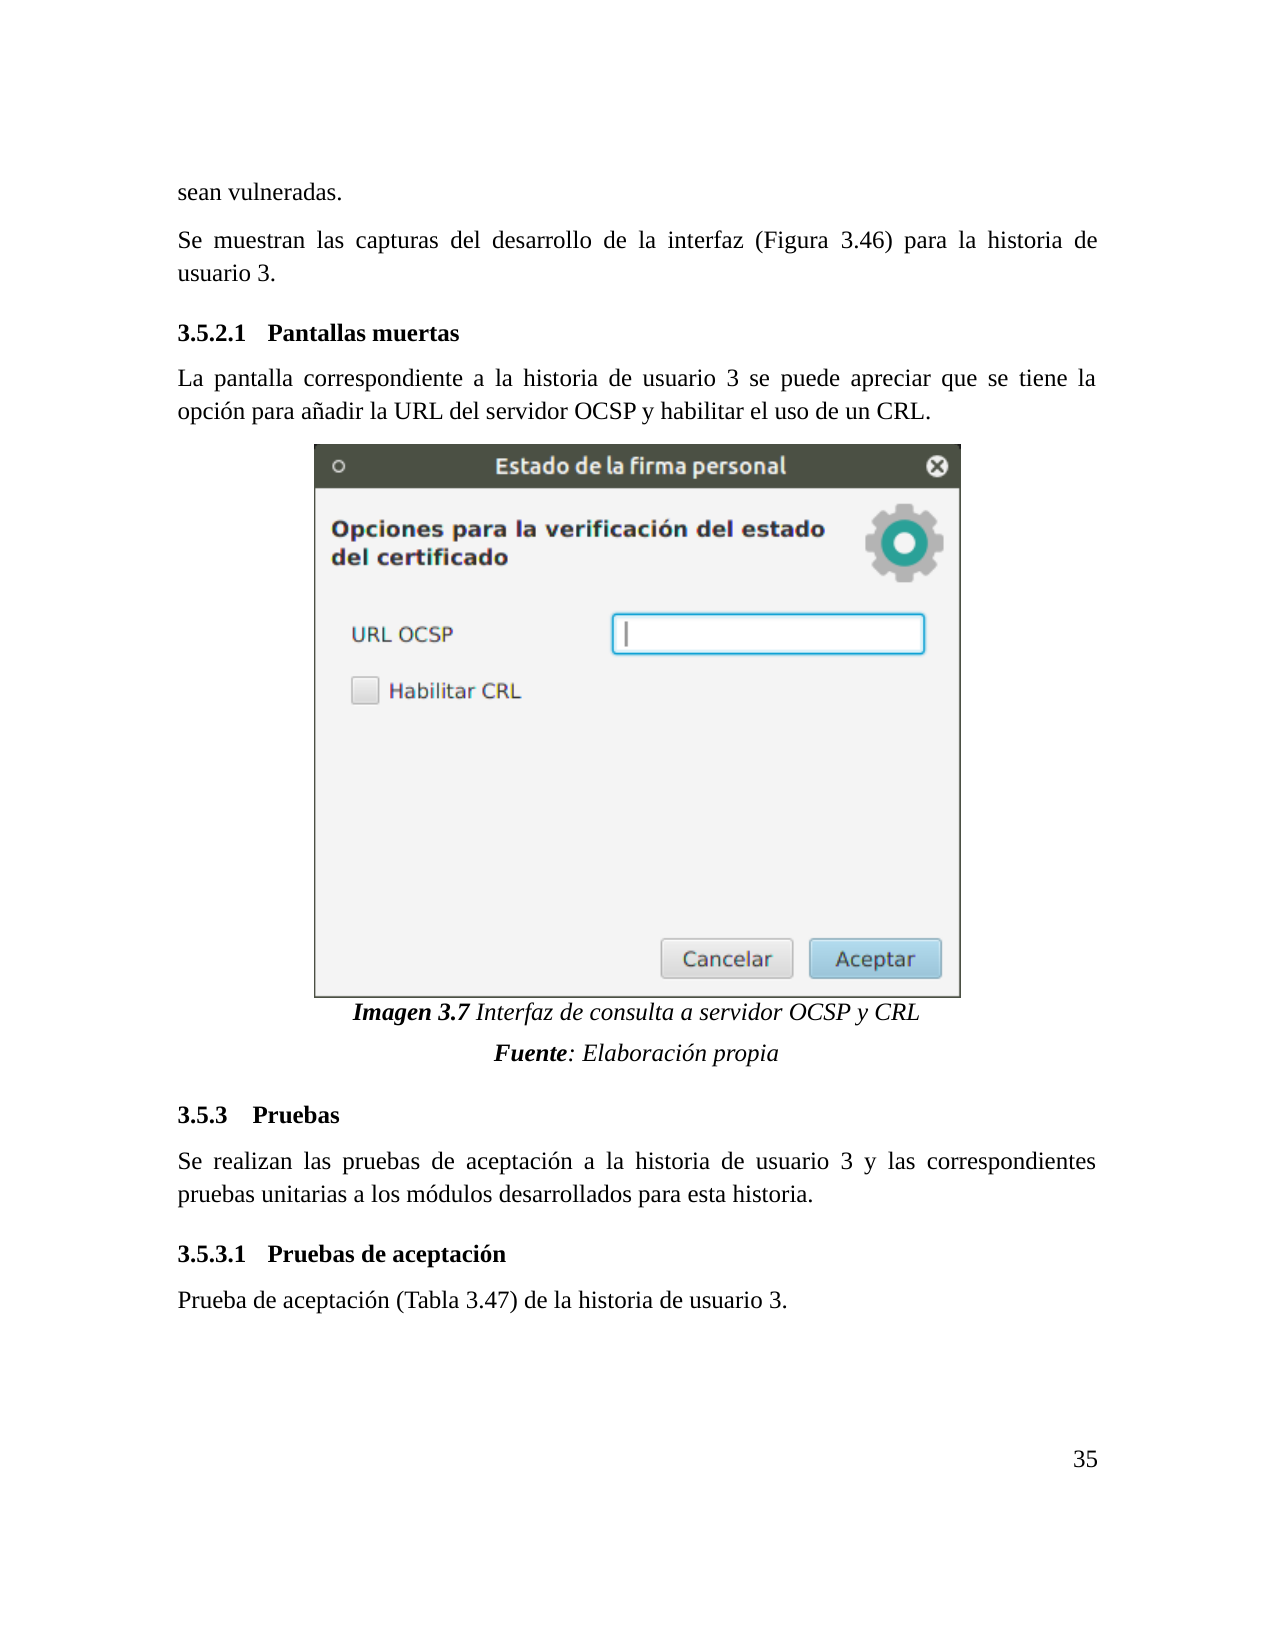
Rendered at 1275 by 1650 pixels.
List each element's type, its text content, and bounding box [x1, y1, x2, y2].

text La pantalla correspondiente a la historia de usuario 3 se puede apreciar que se tiene la opción para añadir la URL del servidor OCSP y habilitar el uso de un CRL. [177, 363, 1098, 425]
text Se muestran las capturas del desarrollo de la interfaz (Figura 3.46) para la historia de usuario 3. [177, 225, 1098, 287]
picture [314, 444, 961, 998]
subtitle Pruebas [177, 1101, 1098, 1129]
subtitle Pruebas de aceptación [177, 1239, 1098, 1268]
text sean vulneradas. [177, 177, 1098, 206]
text Imagen 3.7 Interfaz de consulta a servidor OCSP y CRL [314, 998, 961, 1026]
text Fuente: Elaboración propia [314, 1038, 961, 1067]
subtitle Pantallas muertas [177, 318, 1098, 347]
text Prueba de aceptación (Tabla 3.47) de la historia de usuario 3. [177, 1285, 1098, 1313]
text Se realizan las pruebas de aceptación a la historia de usuario 3 y las correspondientes pruebas unitarias a los módulos desarrollados para esta historia. [177, 1146, 1098, 1208]
